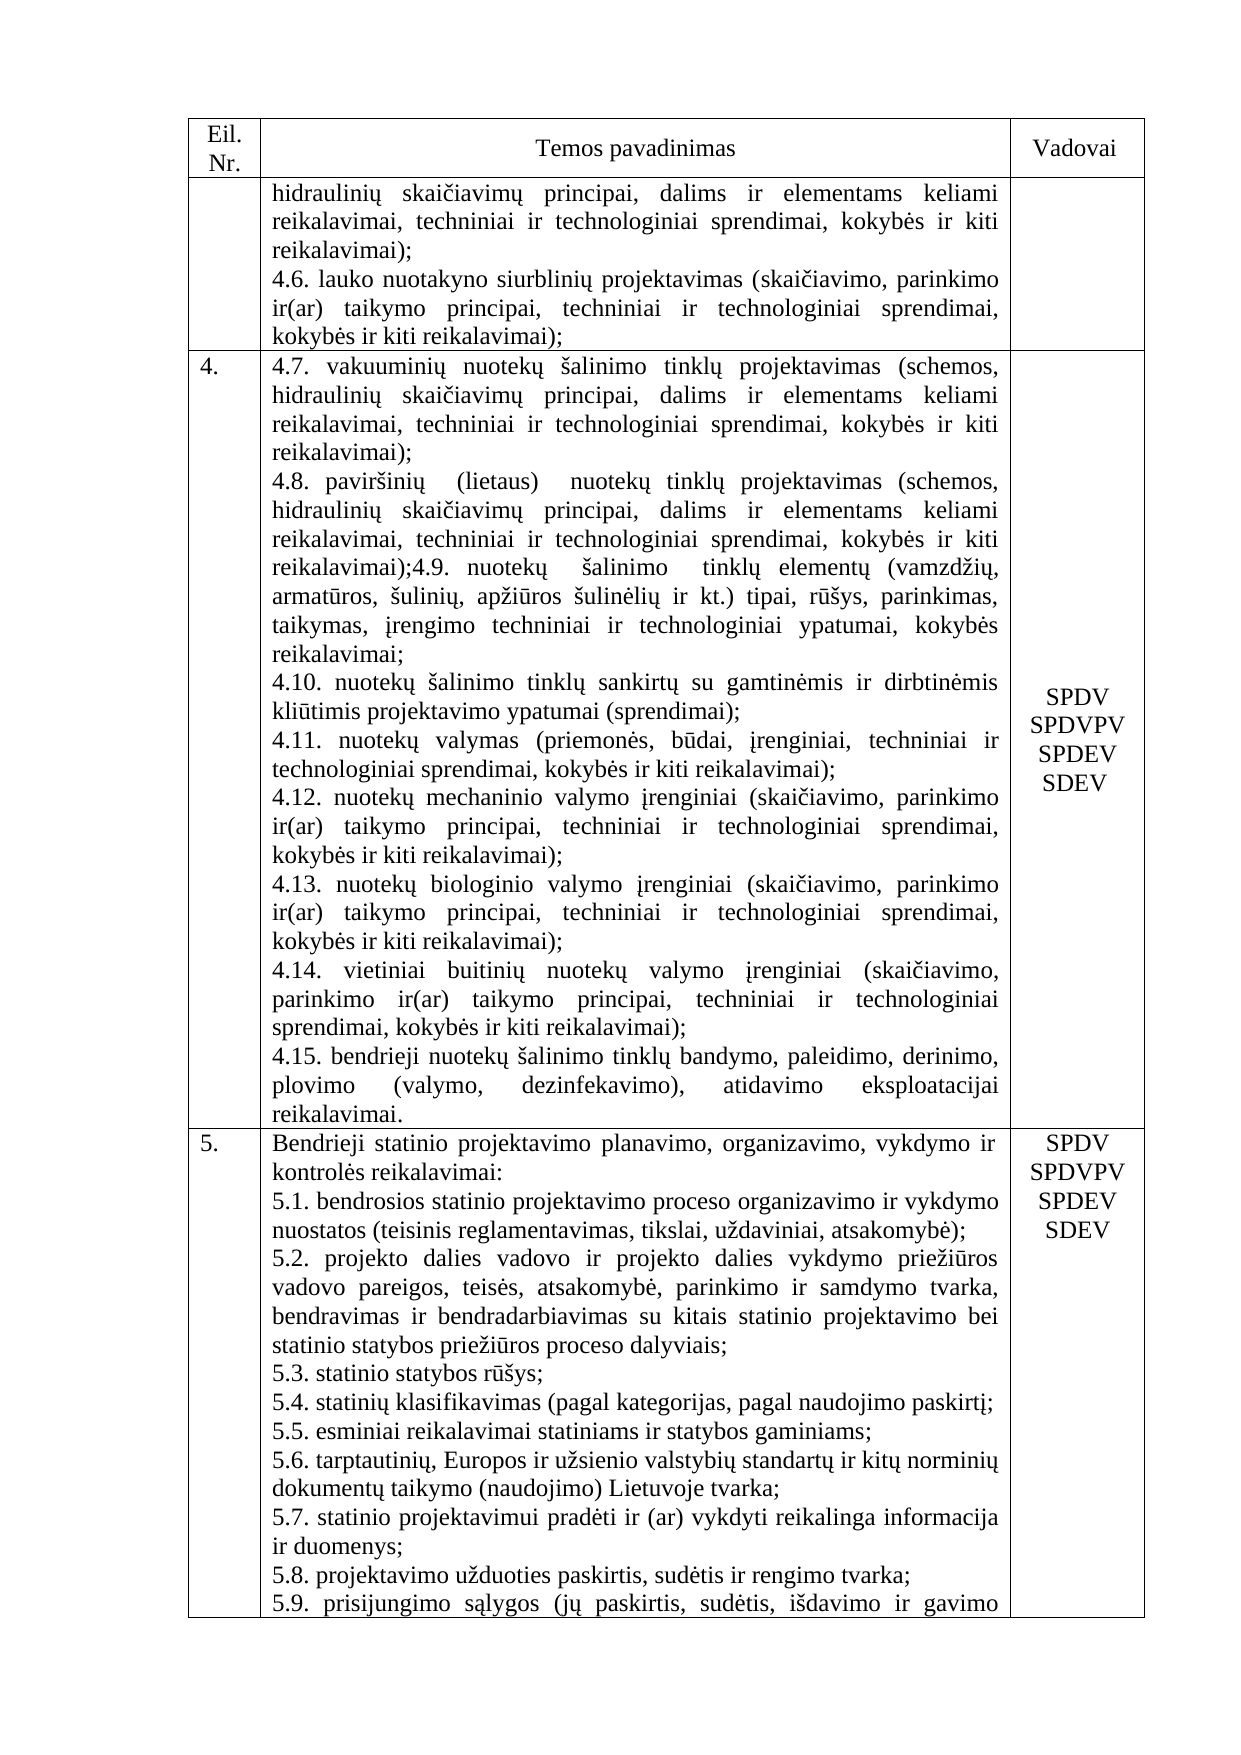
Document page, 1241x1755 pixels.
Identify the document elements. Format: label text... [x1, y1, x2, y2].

table_header Vadovai [1011, 119, 1144, 177]
table_cell Bendrieji statinio projektavimo planavimo, organizavimo, vykdymo ir kontrolės reikalavimai: 5.1. bendrosios statinio projektavimo proceso organizavimo ir vykdymo nuostatos (teisinis reglamentavimas, tikslai, uždaviniai, atsakomybė); 5.2. projekto dalies vadovo ir projekto dalies vykdymo priežiūros vadovo pareigos, teisės, atsakomybė, parinkimo ir samdymo tvarka, bendravimas ir bendradarbiavimas su kitais statinio projektavimo bei statinio statybos priežiūros proceso dalyviais; 5.3. statinio statybos rūšys; 5.4. statinių klasifikavimas (pagal kategorijas, pagal naudojimo paskirtį; 5.5. esminiai reikalavimai statiniams ir statybos gaminiams; 5.6. tarptautinių, Europos ir užsienio valstybių standartų ir kitų norminių dokumentų taikymo (naudojimo) Lietuvoje tvarka; 5.7. statinio projektavimui pradėti ir (ar) vykdyti reikalinga informacija ir duomenys; 5.8. projektavimo užduoties paskirtis, sudėtis ir rengimo tvarka; 5.9. prisijungimo sąlygos (jų paskirtis, sudėtis, išdavimo ir gavimo [261, 1129, 1010, 1617]
table_cell SPDV SPDVPV SPDEV SDEV [1011, 1129, 1144, 1617]
table_cell 4.7. vakuuminių nuotekų šalinimo tinklų projektavimas (schemos, hidraulinių skaičiavimų principai, dalims ir elementams keliami reikalavimai, techniniai ir technologiniai sprendimai, kokybės ir kiti reikalavimai); 4.8. paviršinių (lietaus) nuotekų tinklų projektavimas (schemos, hidraulinių skaičiavimų principai, dalims ir elementams keliami reikalavimai, techniniai ir technologiniai sprendimai, kokybės ir kiti reikalavimai);4.9. nuotekų šalinimo tinklų elementų (vamzdžių, armatūros, šulinių, apžiūros šulinėlių ir kt.) tipai, rūšys, parinkimas, taikymas, įrengimo techniniai ir technologiniai ypatumai, kokybės reikalavimai; 4.10. nuotekų šalinimo tinklų sankirtų su gamtinėmis ir dirbtinėmis kliūtimis projektavimo ypatumai (sprendimai); 4.11. nuotekų valymas (priemonės, būdai, įrenginiai, techniniai ir technologiniai sprendimai, kokybės ir kiti reikalavimai); 4.12. nuotekų mechaninio valymo įrenginiai (skaičiavimo, parinkimo ir(ar) taikymo principai, techniniai ir technologiniai sprendimai, kokybės ir kiti reikalavimai); 4.13. nuotekų biologinio valymo įrenginiai (skaičiavimo, parinkimo ir(ar) taikymo principai, techniniai ir technologiniai sprendimai, kokybės ir kiti reikalavimai); 4.14. vietiniai buitinių nuotekų valymo įrenginiai (skaičiavimo, parinkimo ir(ar) taikymo principai, techniniai ir technologiniai sprendimai, kokybės ir kiti reikalavimai); 4.15. bendrieji nuotekų šalinimo tinklų bandymo, paleidimo, derinimo, plovimo (valymo, dezinfekavimo), atidavimo eksploatacijai reikalavimai. [261, 351, 1010, 1127]
table_header Eil. Nr. [189, 119, 260, 177]
table_cell hidraulinių skaičiavimų principai, dalims ir elementams keliami reikalavimai, techniniai ir technologiniai sprendimai, kokybės ir kiti reikalavimai); 4.6. lauko nuotakyno siurblinių projektavimas (skaičiavimo, parinkimo ir(ar) taikymo principai, techniniai ir technologiniai sprendimai, kokybės ir kiti reikalavimai); [261, 178, 1010, 350]
table_cell [189, 178, 260, 350]
table_header Temos pavadinimas [261, 119, 1010, 177]
table_cell 4. [189, 351, 260, 1127]
table_cell 5. [189, 1129, 260, 1617]
table_cell [1011, 178, 1144, 350]
table_cell SPDV SPDVPV SPDEV SDEV [1011, 351, 1144, 1127]
